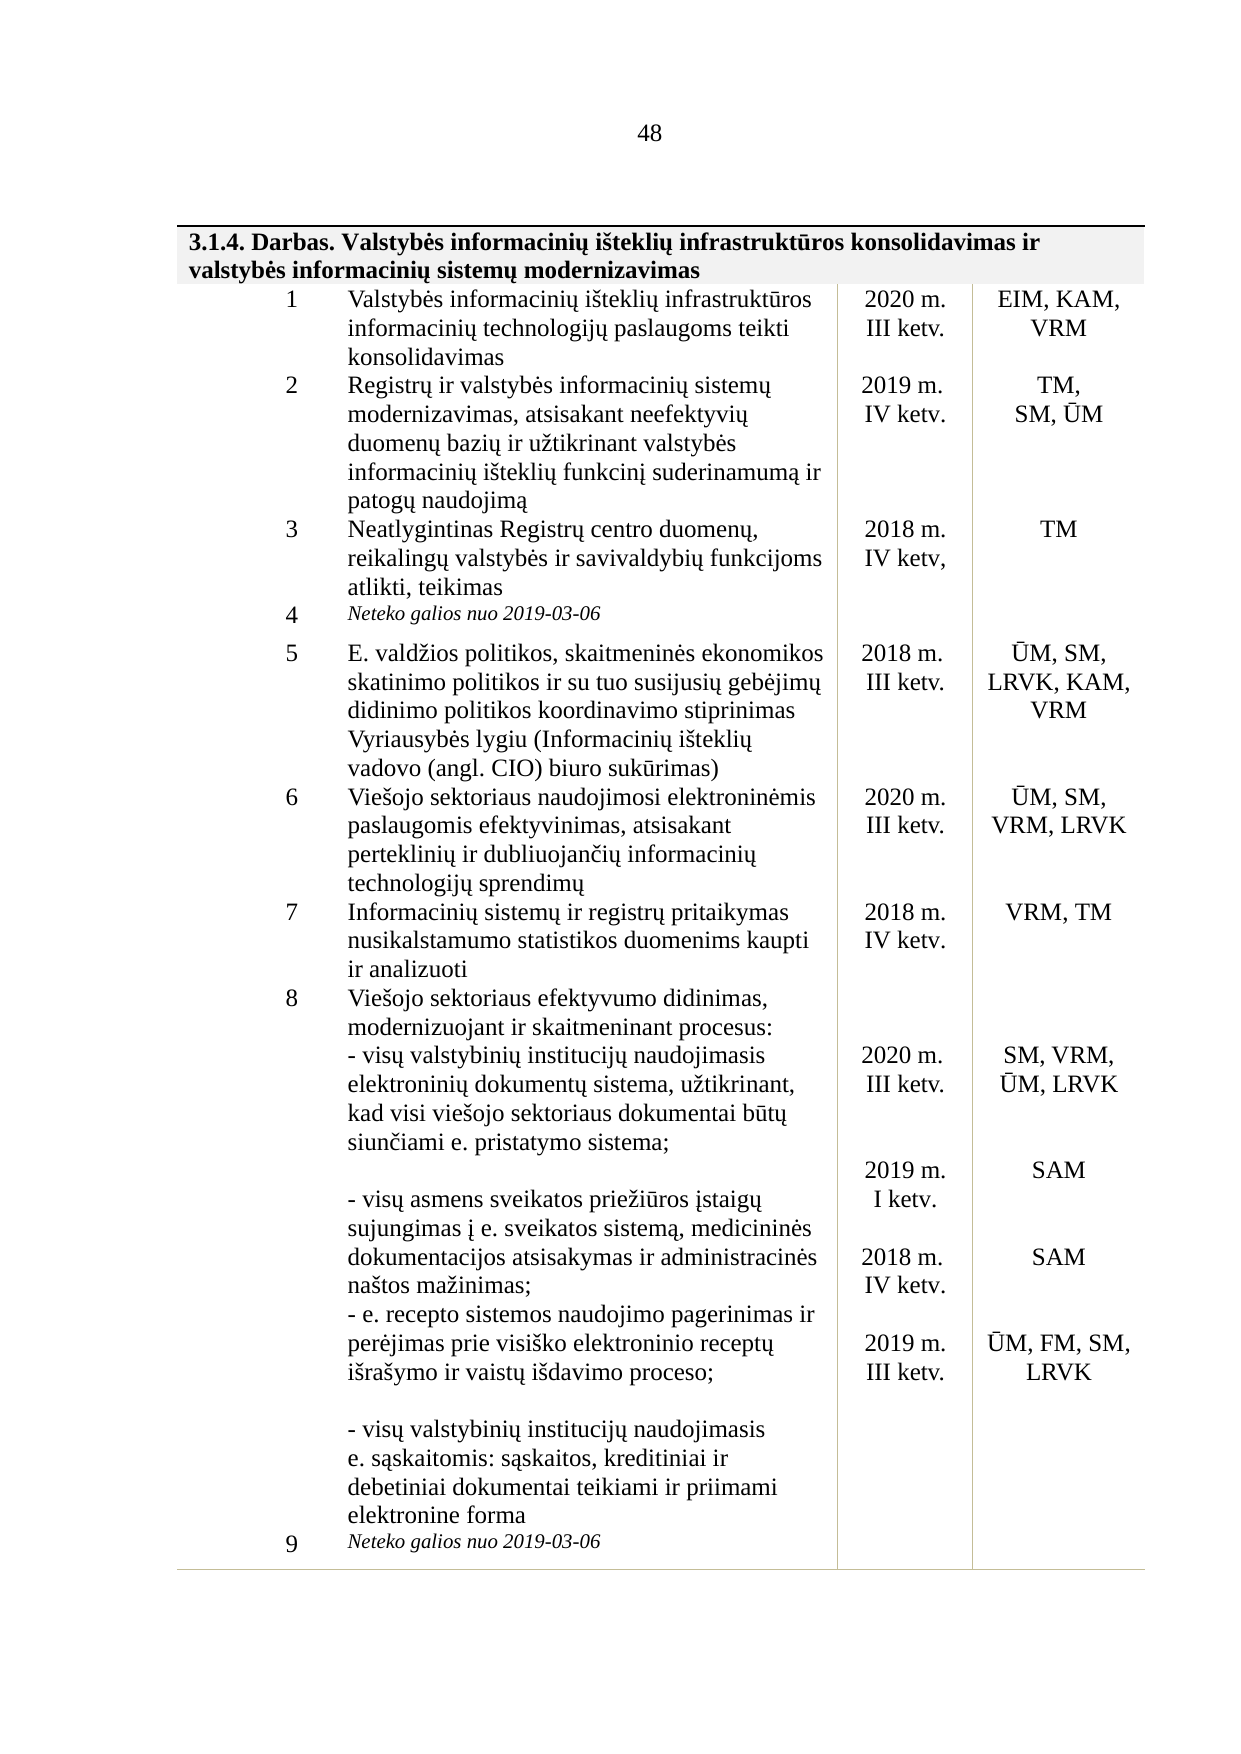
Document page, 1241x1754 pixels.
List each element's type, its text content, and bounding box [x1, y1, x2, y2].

table_cell Neteko galios nuo 2019-03-06 [336, 600, 837, 638]
table_cell 4 [247, 600, 336, 638]
table_cell [177, 1570, 247, 1598]
table_cell VRM, TM [973, 897, 1144, 983]
table_cell [177, 782, 247, 897]
table_cell [973, 1529, 1144, 1568]
table_cell 2018 m. III ketv. [838, 638, 972, 782]
table_cell [336, 148, 390, 224]
table_cell 6 [247, 782, 336, 897]
table_cell [973, 1570, 1144, 1598]
table_cell 7 [247, 897, 336, 983]
table_cell [973, 148, 1144, 224]
table_cell [838, 600, 972, 638]
table_cell TM, SM, ŪM [973, 370, 1144, 514]
table_cell [838, 148, 973, 224]
table_cell [177, 148, 247, 224]
table_cell [838, 1529, 972, 1568]
table_cell 2019 m. IV ketv. [838, 370, 972, 514]
table_cell E. valdžios politikos, skaitmeninės ekonomikos skatinimo politikos ir su tuo susijusių gebėjimų didinimo politikos koordinavimo stiprinimas Vyriausybės lygiu (Informacinių išteklių vadovo (angl. CIO) biuro sukūrimas) [336, 638, 837, 782]
table_cell [390, 148, 564, 224]
table_cell [177, 600, 247, 638]
table_cell [838, 1570, 973, 1598]
table_cell [247, 148, 336, 224]
table_cell 5 [247, 638, 336, 782]
table_cell ŪM, SM, LRVK, KAM, VRM [973, 638, 1144, 782]
table_cell TM [973, 514, 1144, 600]
table_cell EIM, KAM, VRM [973, 284, 1144, 370]
table_cell SM, VRM, ŪM, LRVK SAM SAM ŪM, FM, SM, LRVK [973, 983, 1144, 1529]
table_cell 2020 m. III ketv. [838, 782, 972, 897]
table_cell [565, 148, 708, 224]
table_cell [177, 983, 247, 1529]
table_cell [708, 148, 838, 224]
table_cell 2020 m. III ketv. 2019 m. I ketv. 2018 m. IV ketv. 2019 m. III ketv. [838, 983, 972, 1529]
table_cell [973, 600, 1144, 638]
table_cell [177, 638, 247, 782]
table_cell Viešojo sektoriaus efektyvumo didinimas, modernizuojant ir skaitmeninant procesus: - visų valstybinių institucijų naudojimasis elektroninių dokumentų sistema, užtikrinant, kad visi viešojo sektoriaus dokumentai būtų siunčiami e. pristatymo sistema; - visų asmens sveikatos priežiūros įstaigų sujungimas į e. sveikatos sistemą, medicininės dokumentacijos atsisakymas ir administracinės naštos mažinimas; - e. recepto sistemos naudojimo pagerinimas ir perėjimas prie visiško elektroninio receptų išrašymo ir vaistų išdavimo proceso; - visų valstybinių institucijų naudojimasis e. sąskaitomis: sąskaitos, kreditiniai ir debetiniai dokumentai teikiami ir priimami elektronine forma [336, 983, 837, 1529]
table_cell 3.1.4. Darbas. Valstybės informacinių išteklių infrastruktūros konsolidavimas ir valstybės informacinių sistemų modernizavimas [177, 227, 1144, 284]
table_cell [177, 514, 247, 600]
table_cell Neatlygintinas Registrų centro duomenų, reikalingų valstybės ir savivaldybių funkcijoms atlikti, teikimas [336, 514, 837, 600]
table_cell 2018 m. IV ketv. [838, 897, 972, 983]
table_cell Neteko galios nuo 2019-03-06 [336, 1529, 837, 1568]
table_cell [336, 1570, 838, 1598]
table_cell [177, 897, 247, 983]
table_cell [247, 1570, 336, 1598]
table_cell 9 [247, 1529, 336, 1568]
table_cell 8 [247, 983, 336, 1529]
table_cell [177, 284, 247, 370]
table_cell 1 [247, 284, 336, 370]
table_cell Viešojo sektoriaus naudojimosi elektroninėmis paslaugomis efektyvinimas, atsisakant perteklinių ir dubliuojančių informacinių technologijų sprendimų [336, 782, 837, 897]
table_cell Registrų ir valstybės informacinių sistemų modernizavimas, atsisakant neefektyvių duomenų bazių ir užtikrinant valstybės informacinių išteklių funkcinį suderinamumą ir patogų naudojimą [336, 370, 837, 514]
table_cell Informacinių sistemų ir registrų pritaikymas nusikalstamumo statistikos duomenims kaupti ir analizuoti [336, 897, 837, 983]
table_cell [177, 370, 247, 514]
table_cell 2018 m. IV ketv, [838, 514, 972, 600]
table_cell 3 [247, 514, 336, 600]
table_cell [177, 1529, 247, 1568]
table_cell ŪM, SM, VRM, LRVK [973, 782, 1144, 897]
table_cell Valstybės informacinių išteklių infrastruktūros informacinių technologijų paslaugoms teikti konsolidavimas [336, 284, 837, 370]
table_cell 2 [247, 370, 336, 514]
table_cell 2020 m. III ketv. [838, 284, 972, 370]
